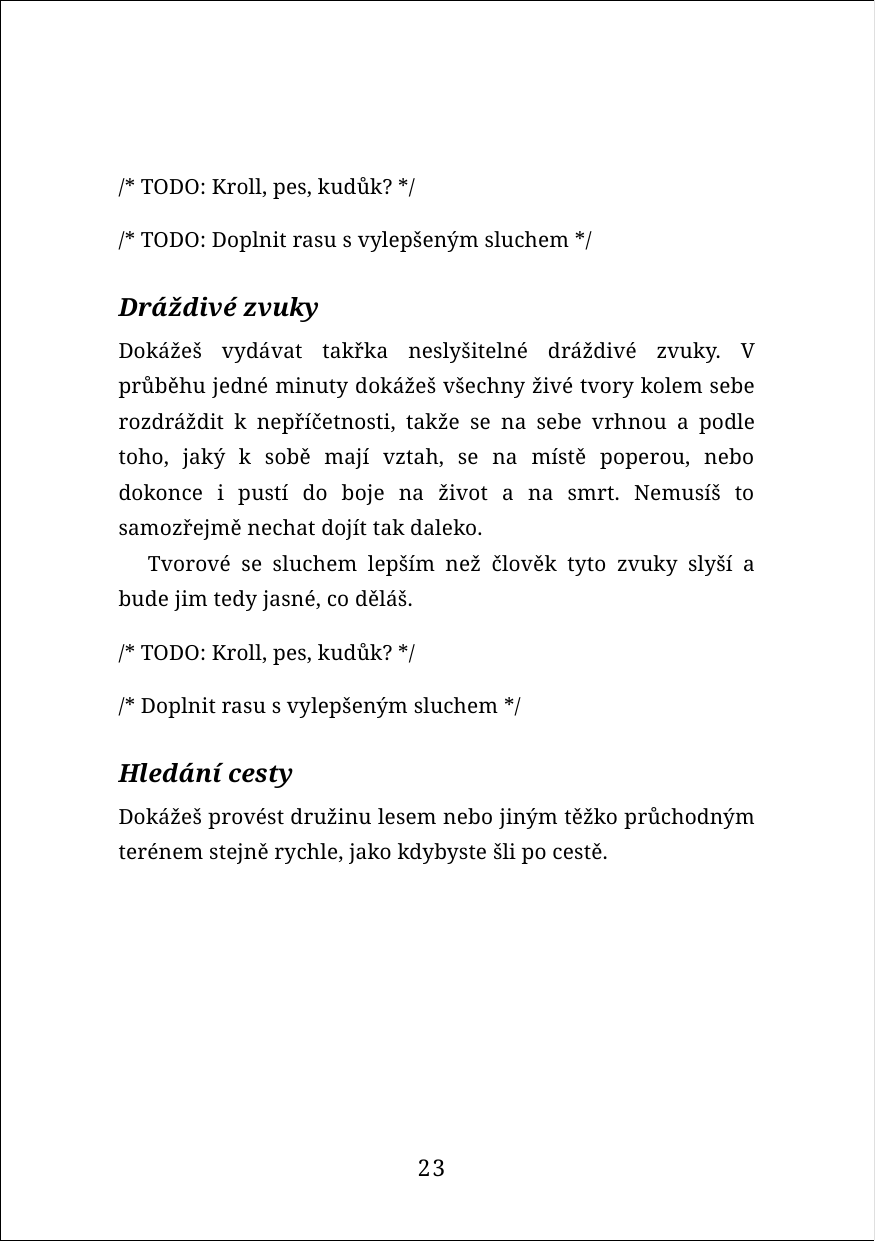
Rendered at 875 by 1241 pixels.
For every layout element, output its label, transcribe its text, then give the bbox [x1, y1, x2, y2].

text /* TODO: Kroll, pes, kudůk? */ [118, 172, 756, 200]
subtitle Dráždivé zvuky [118, 290, 756, 324]
text /* TODO: Doplnit rasu s vylepšeným sluchem */ [118, 225, 756, 253]
text Dokážeš vydávat takřka neslyšitelné dráždivé zvuky. V průběhu jedné minuty dokážeš všechny živé tvory kolem sebe rozdráždit k nepříčetnosti, takže se na sebe vrhnou a podle toho, jaký k sobě mají vztah, se na místě poperou, nebo dokonce i pustí do boje na život a na smrt. Nemusíš to samozřejmě nechat dojít tak daleko. Tvorové se sluchem lepším než člověk tyto zvuky slyší a bude jim tedy jasné, co děláš. [118, 336, 756, 613]
text /* TODO: Kroll, pes, kudůk? */ [118, 638, 756, 666]
subtitle Hledání cesty [118, 756, 756, 790]
text /* Doplnit rasu s vylepšeným sluchem */ [118, 691, 756, 719]
text Dokážeš provést družinu lesem nebo jiným těžko průchodným terénem stejně rychle, jako kdybyste šli po cestě. [118, 802, 756, 866]
